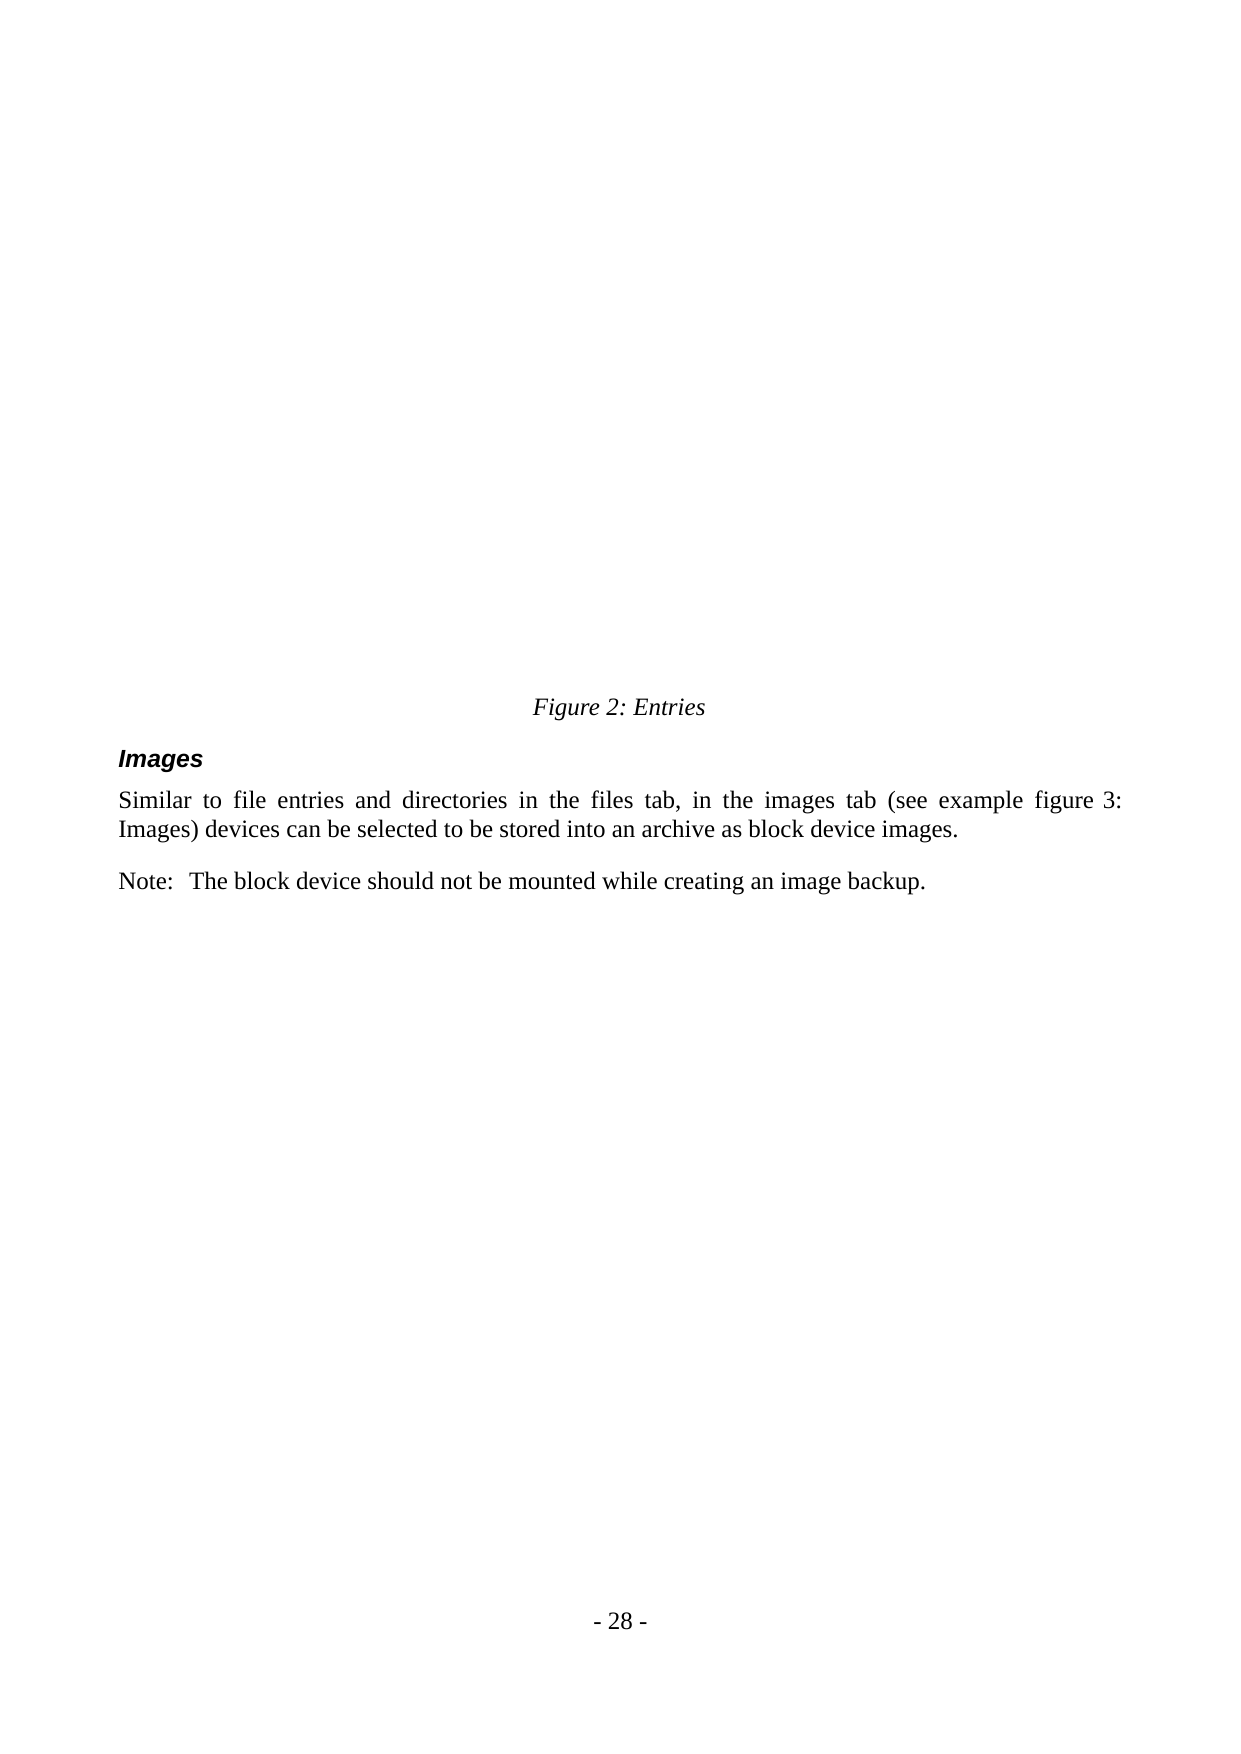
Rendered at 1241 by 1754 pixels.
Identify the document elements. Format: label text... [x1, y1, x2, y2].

text Figure 2: Entries [291, 154, 949, 721]
subtitle Images [118, 118, 1122, 773]
text Similar to file entries and directories in the files tab, in the images tab (see example figure 3: Images) devices can be selected to be stored into an archive as block device images. [118, 785, 1122, 843]
text Note: The block device should not be mounted while creating an image backup. [118, 866, 1122, 895]
